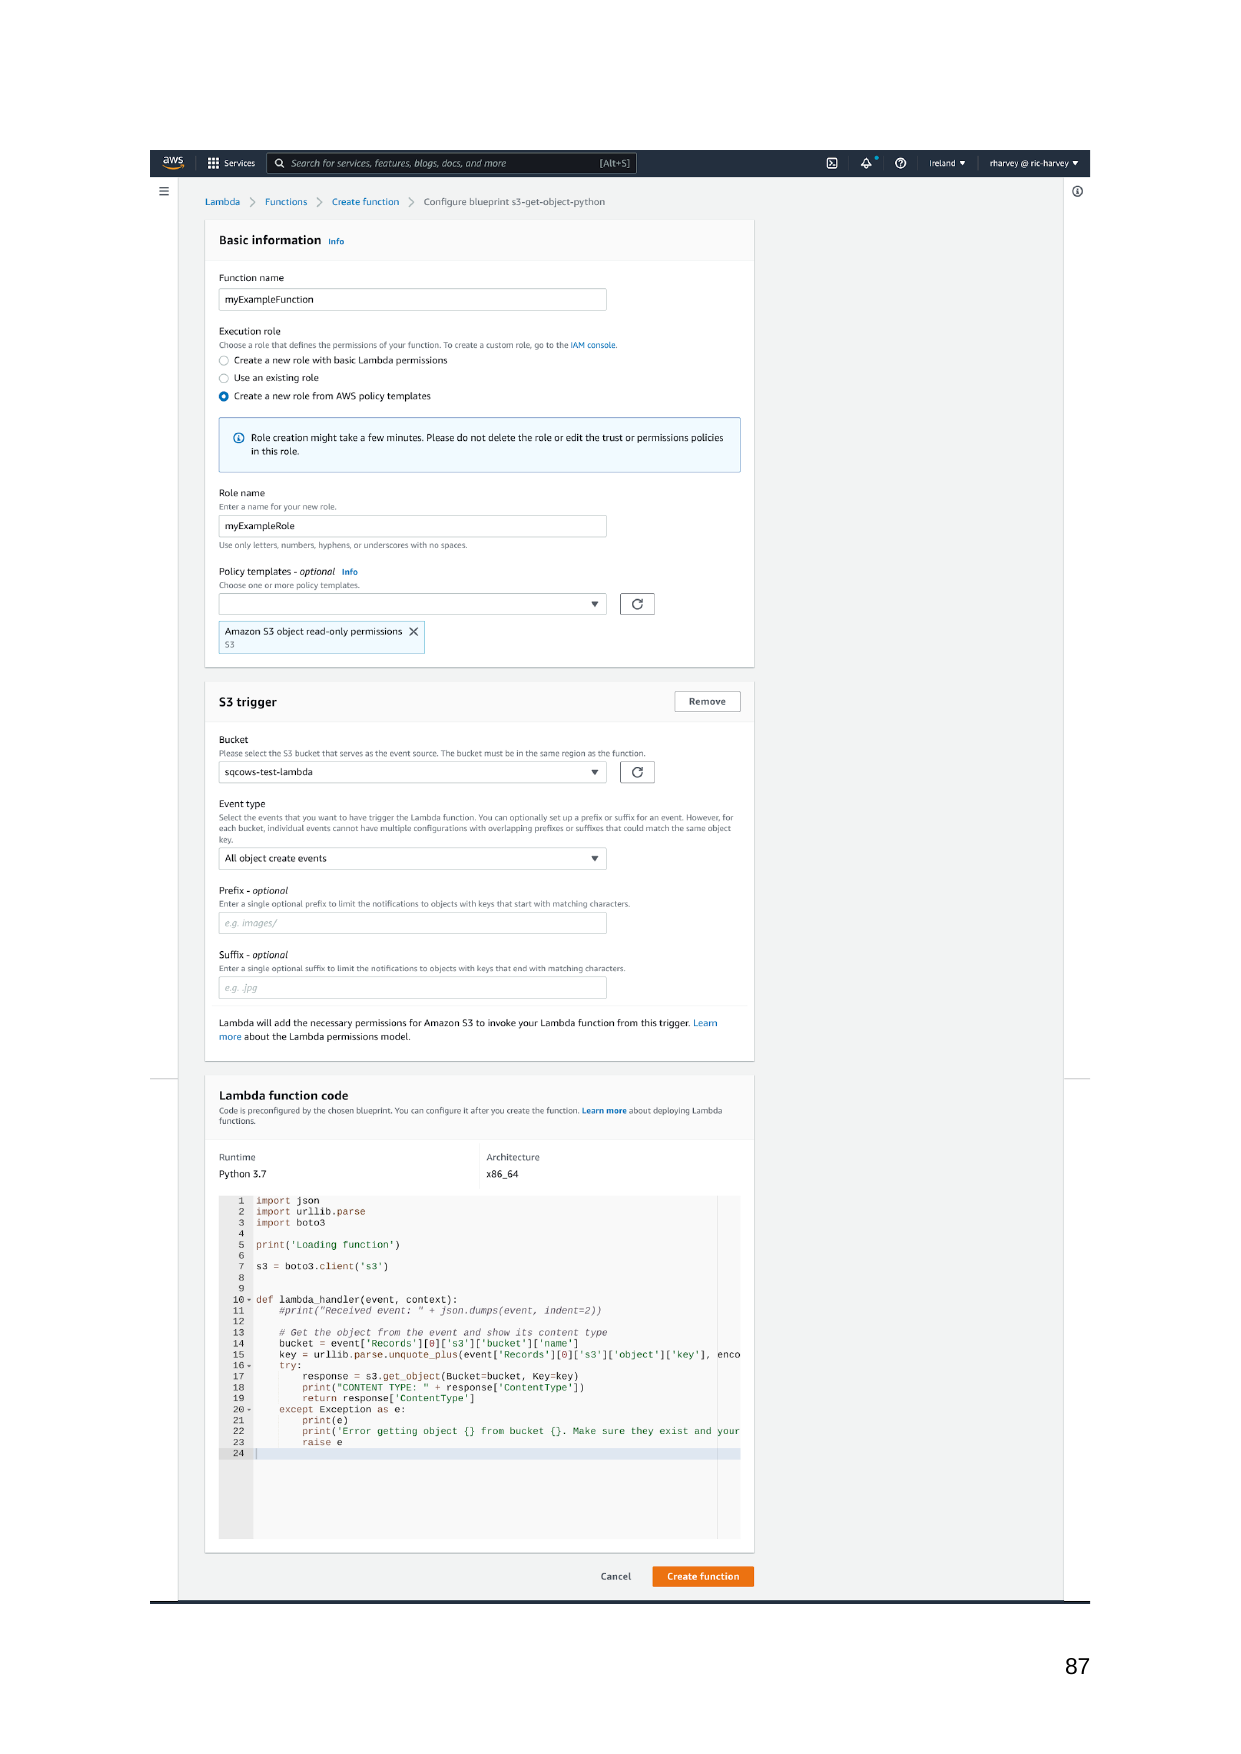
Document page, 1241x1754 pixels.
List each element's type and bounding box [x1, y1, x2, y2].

picture [150, 150, 1091, 1604]
